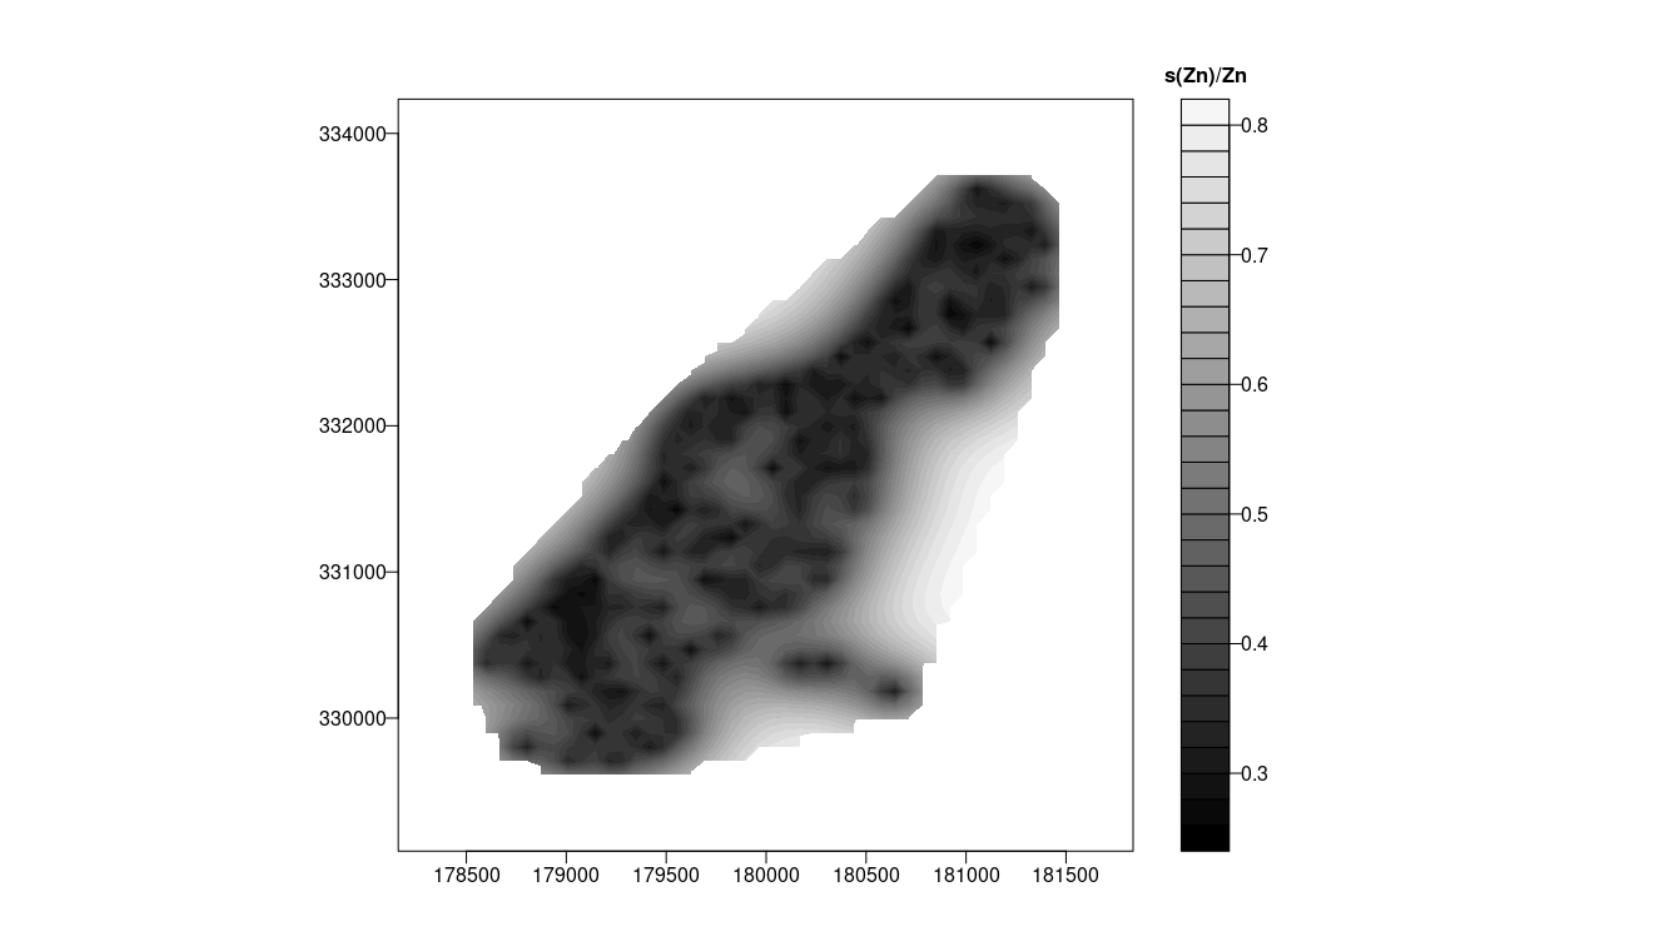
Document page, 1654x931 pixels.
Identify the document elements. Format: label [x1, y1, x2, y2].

picture [318, 60, 1281, 886]
